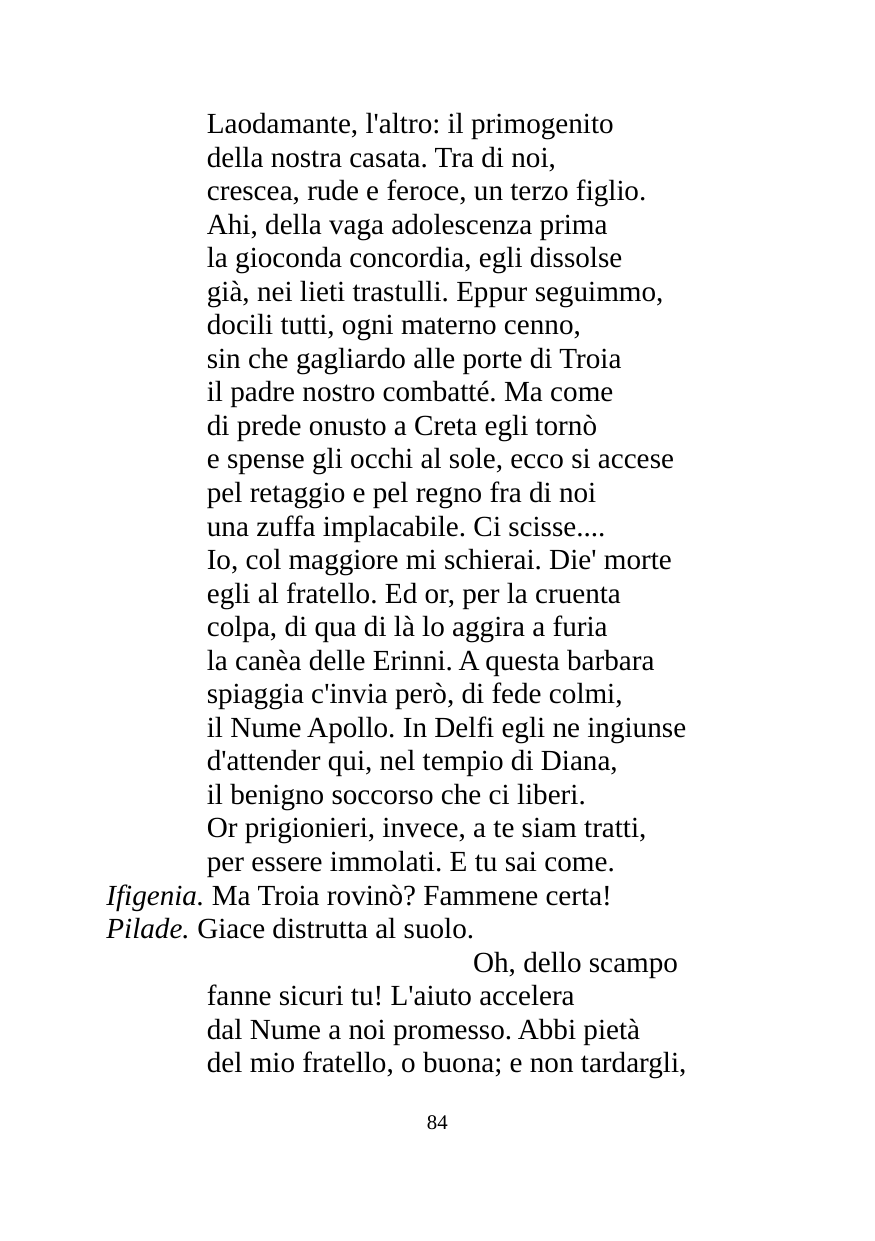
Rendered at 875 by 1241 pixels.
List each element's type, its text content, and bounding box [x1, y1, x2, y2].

text Ifigenia. Ma Troia rovinò? Fammene certa! [106, 878, 768, 911]
text Oh, dello scampo fanne sicuri tu! L'aiuto accelera dal Nume a noi promesso. Abbi pietà del mio fratello, o buona; e non tardargli, [106, 945, 768, 1079]
text Laodamante, l'altro: il primogenito della nostra casata. Tra di noi, crescea, rude e feroce, un terzo figlio. Ahi, della vaga adolescenza prima la gioconda concordia, egli dissolse già, nei lieti trastulli. Eppur seguimmo, docili tutti, ogni materno cenno, sin che gagliardo alle porte di Troia il padre nostro combatté. Ma come di prede onusto a Creta egli tornò e spense gli occhi al sole, ecco si accese pel retaggio e pel regno fra di noi una zuffa implacabile. Ci scisse.... Io, col maggiore mi schierai. Die' morte egli al fratello. Ed or, per la cruenta colpa, di qua di là lo aggira a furia la canèa delle Erinni. A questa barbara spiaggia c'invia però, di fede colmi, il Nume Apollo. In Delfi egli ne ingiunse d'attender qui, nel tempio di Diana, il benigno soccorso che ci liberi. Or prigionieri, invece, a te siam tratti, per essere immolati. E tu sai come. [106, 106, 768, 878]
text Pilade. Giace distrutta al suolo. [106, 911, 768, 945]
